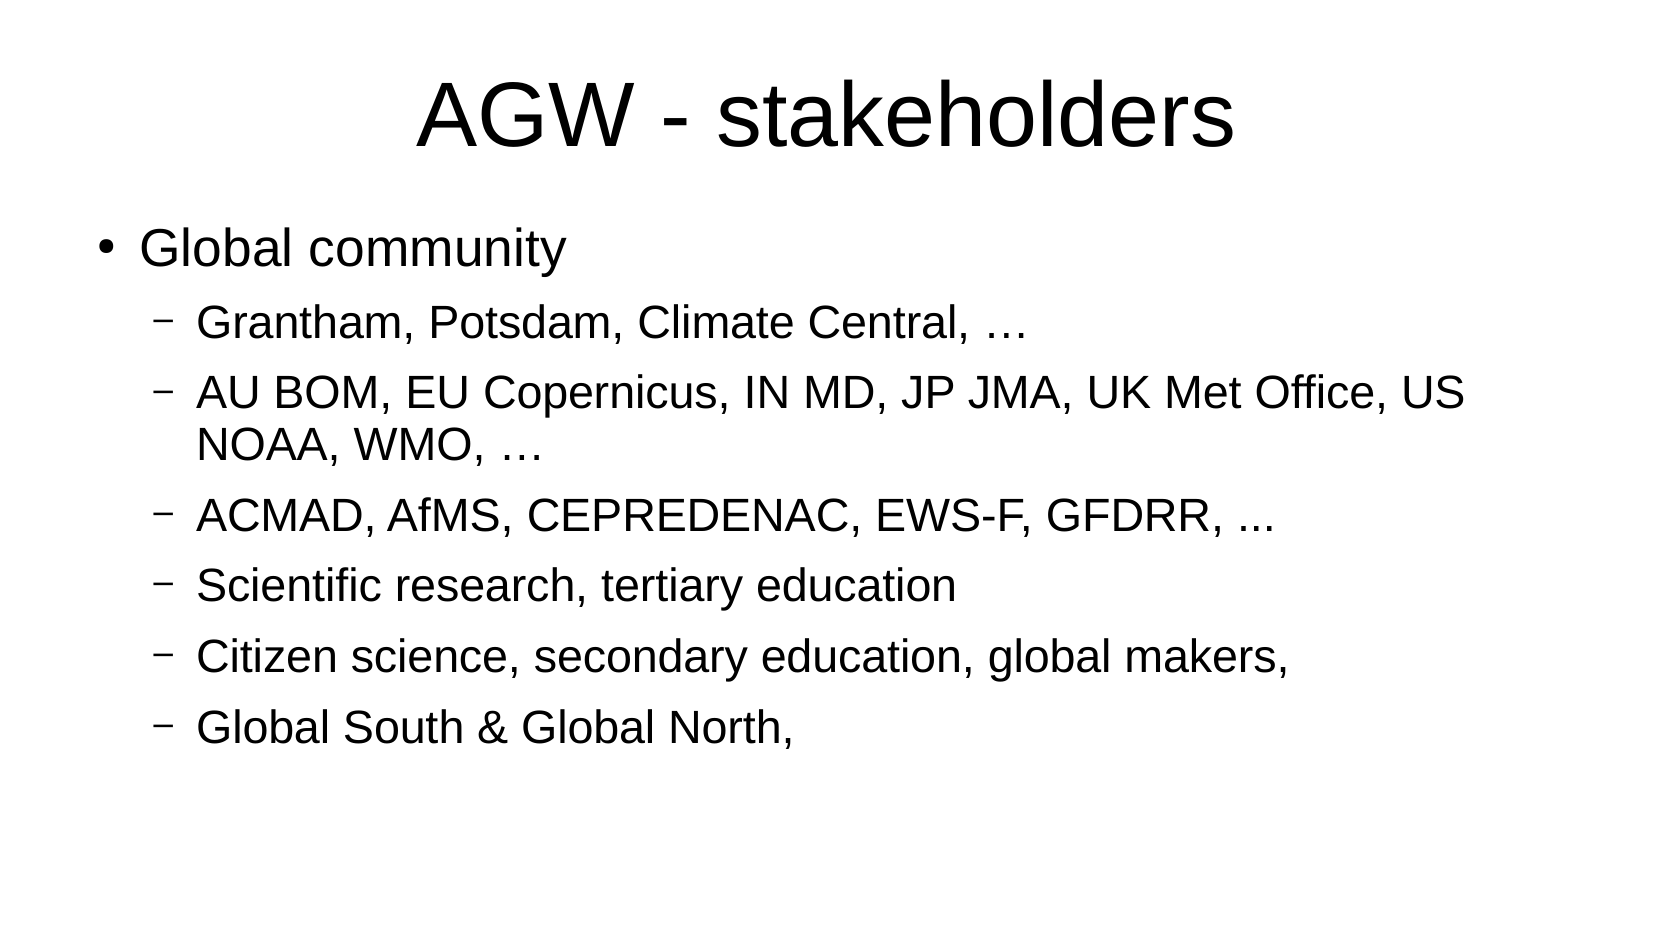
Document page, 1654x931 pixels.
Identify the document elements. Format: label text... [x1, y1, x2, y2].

list Global community Grantham, Potsdam, Climate Central, … AU BOM, EU Copernicus, IN MD, JP JMA, UK Met Office, US NOAA, WMO, … ACMAD, AfMS, CEPREDENAC, EWS-F, GFDRR, ... Scientific research, tertiary education Citizen science, secondary education, global makers, Global South & Global North, [82, 217, 1571, 758]
title AGW - stakeholders [82, 37, 1571, 193]
